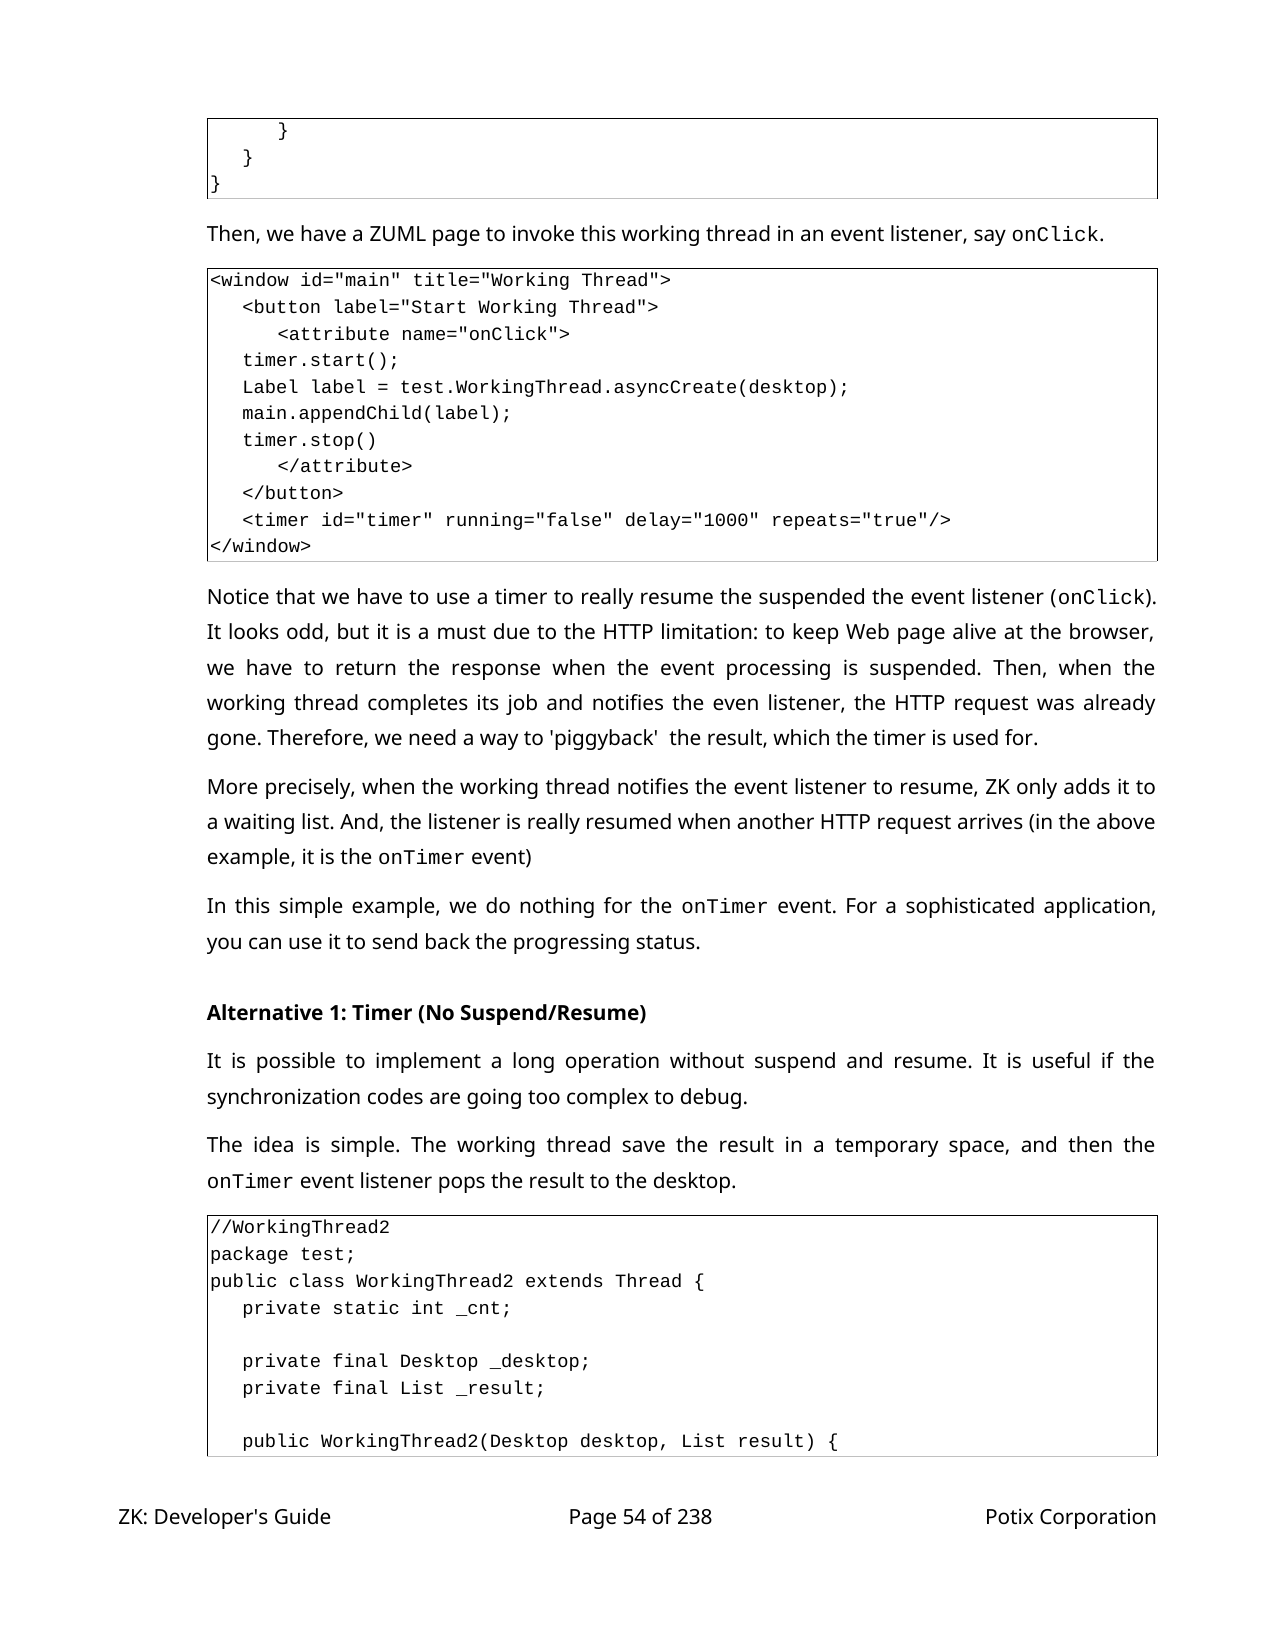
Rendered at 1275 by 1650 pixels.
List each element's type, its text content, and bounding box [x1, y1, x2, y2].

subtitle Alternative 1: Timer (No Suspend/Resume) [207, 998, 1157, 1026]
text In this simple example, we do nothing for the onTimer event. For a sophisticated application, you can use it to send back the progressing status. [207, 891, 1157, 955]
text Notice that we have to use a timer to really resume the suspended the event listener (onClick). It looks odd, but it is a must due to the HTTP limitation: to keep Web page alive at the browser, we have to return the response when the event processing is suspended. Then, when the working thread completes its job and notifies the even listener, the HTTP request was already gone. Therefore, we need a way to 'piggyback' the result, which the timer is used for. [207, 582, 1157, 751]
text public class WorkingThread2 extends Thread { private static int _cnt; private final Desktop _desktop; private final List _result; public WorkingThread2(Desktop desktop, List result) { [208, 1269, 1157, 1456]
text More precisely, when the working thread notifies the event listener to resume, ZK only adds it to a waiting list. And, the listener is really resumed when another HTTP request arrives (in the above example, it is the onTimer event) [207, 772, 1157, 871]
text <window id="main" title="Working Thread"> <button label="Start Working Thread"> <attribute name="onClick"> timer.start(); Label label = test.WorkingThread.asyncCreate(desktop); main.appendChild(label); timer.stop() </attribute> </button> <timer id="timer" running="false" delay="1000" repeats="true"/> </window> [208, 269, 1157, 561]
text The idea is simple. The working thread save the result in a temporary space, and then the onTimer event listener pops the result to the desktop. [207, 1131, 1157, 1194]
text package test; [208, 1242, 1157, 1266]
text It is possible to implement a long operation without suspend and resume. It is useful if the synchronization codes are going too complex to debug. [207, 1047, 1157, 1110]
text //WorkingThread2 [208, 1216, 1157, 1239]
text } } } [208, 119, 1157, 198]
text Then, we have a ZUML page to invoke this working thread in an event listener, say onClick. [207, 219, 1157, 248]
